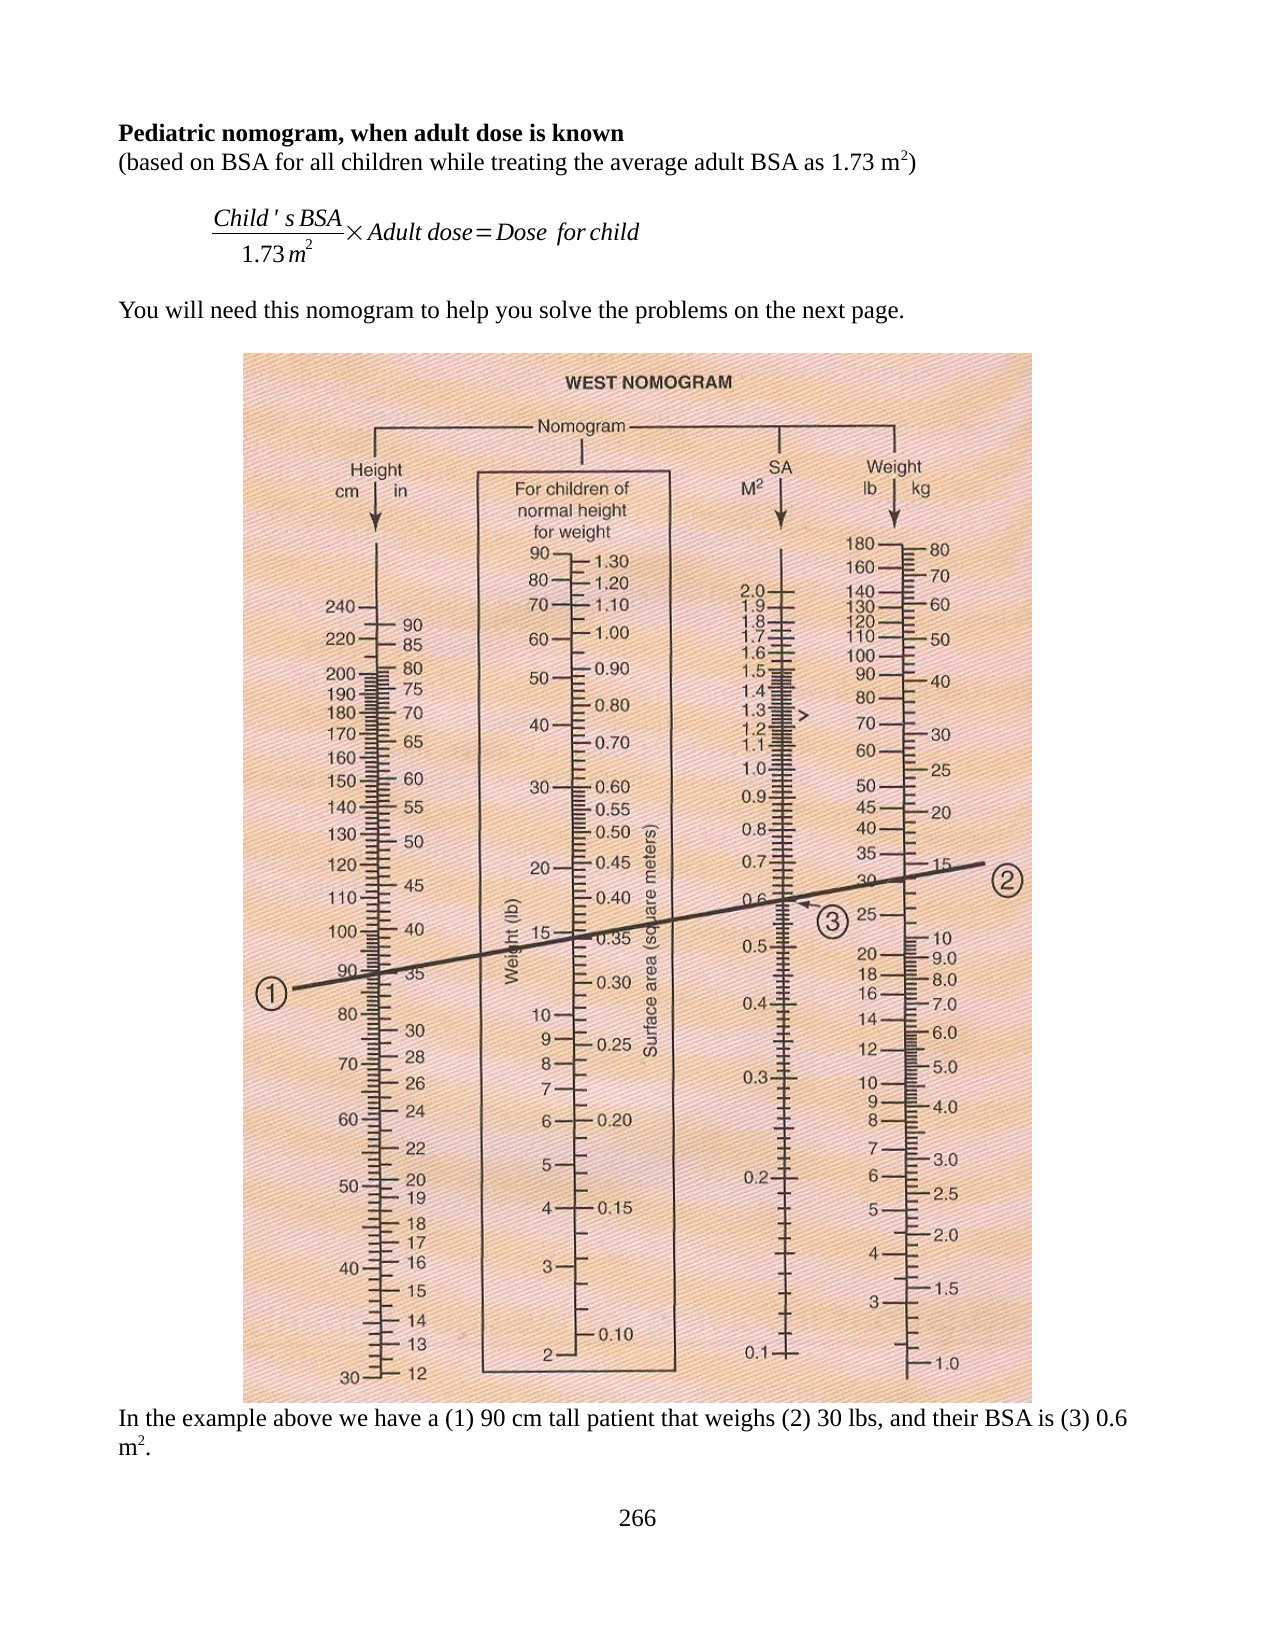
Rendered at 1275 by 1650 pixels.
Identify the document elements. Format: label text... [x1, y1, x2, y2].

text Pediatric nomogram, when adult dose is known [118, 118, 1157, 147]
text In the example above we have a (1) 90 cm tall patient that weighs (2) 30 lbs, and their BSA is (3) 0.6 m2. [118, 1403, 1157, 1461]
picture [243, 353, 1032, 1403]
text You will need this nomogram to help you solve the problems on the next page. [118, 296, 1157, 324]
text (based on BSA for all children while treating the average adult BSA as 1.73 m2) [118, 147, 1157, 176]
